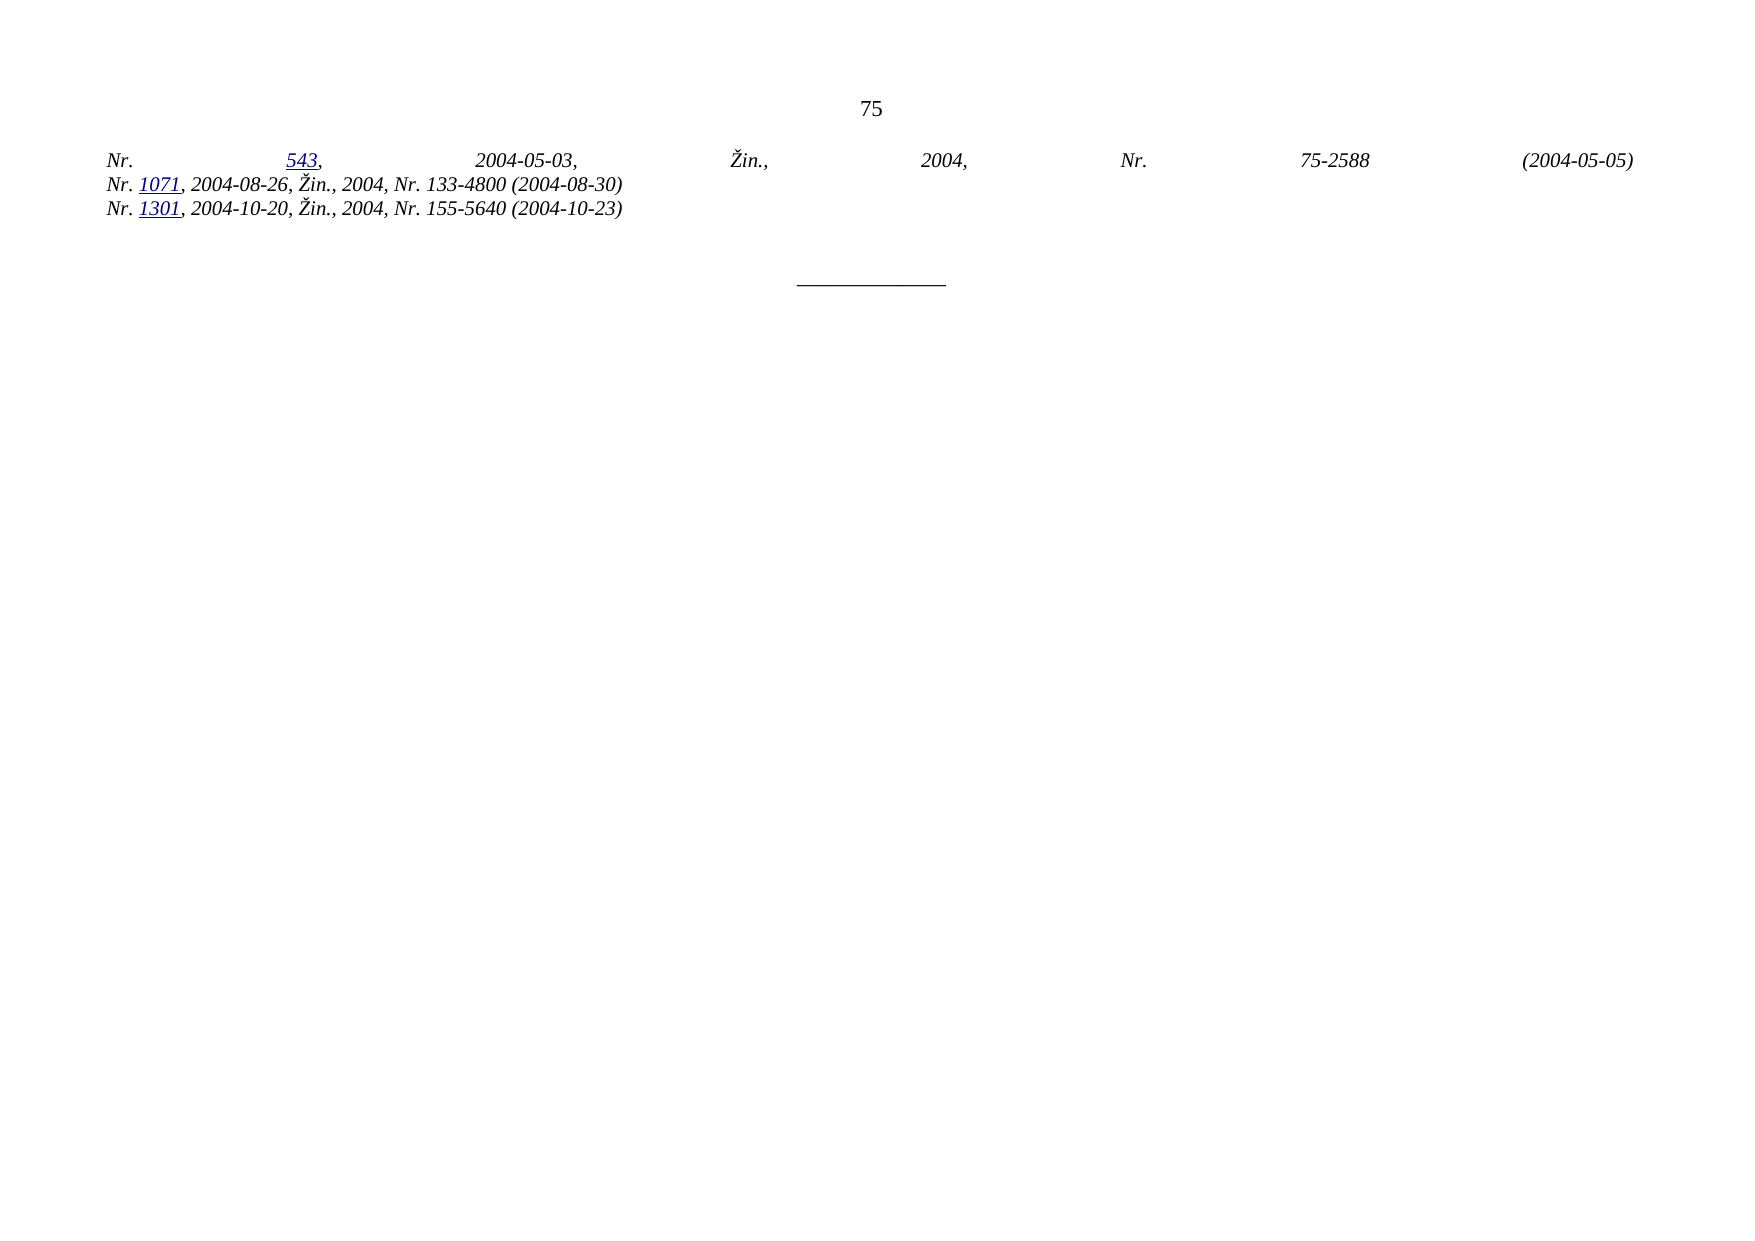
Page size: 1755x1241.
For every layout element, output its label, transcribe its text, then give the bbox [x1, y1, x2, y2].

text Nr. 1301, 2004-10-20, Žin., 2004, Nr. 155-5640 (2004-10-23) [106, 196, 1636, 220]
text ––––––––––––– [106, 270, 1636, 297]
text Nr. 543, 2004-05-03, Žin., 2004, Nr. 75-2588 (2004-05-05) Nr. 1071, 2004-08-26, Žin., 2004, Nr. 133-4800 (2004-08-30) [106, 148, 1636, 196]
